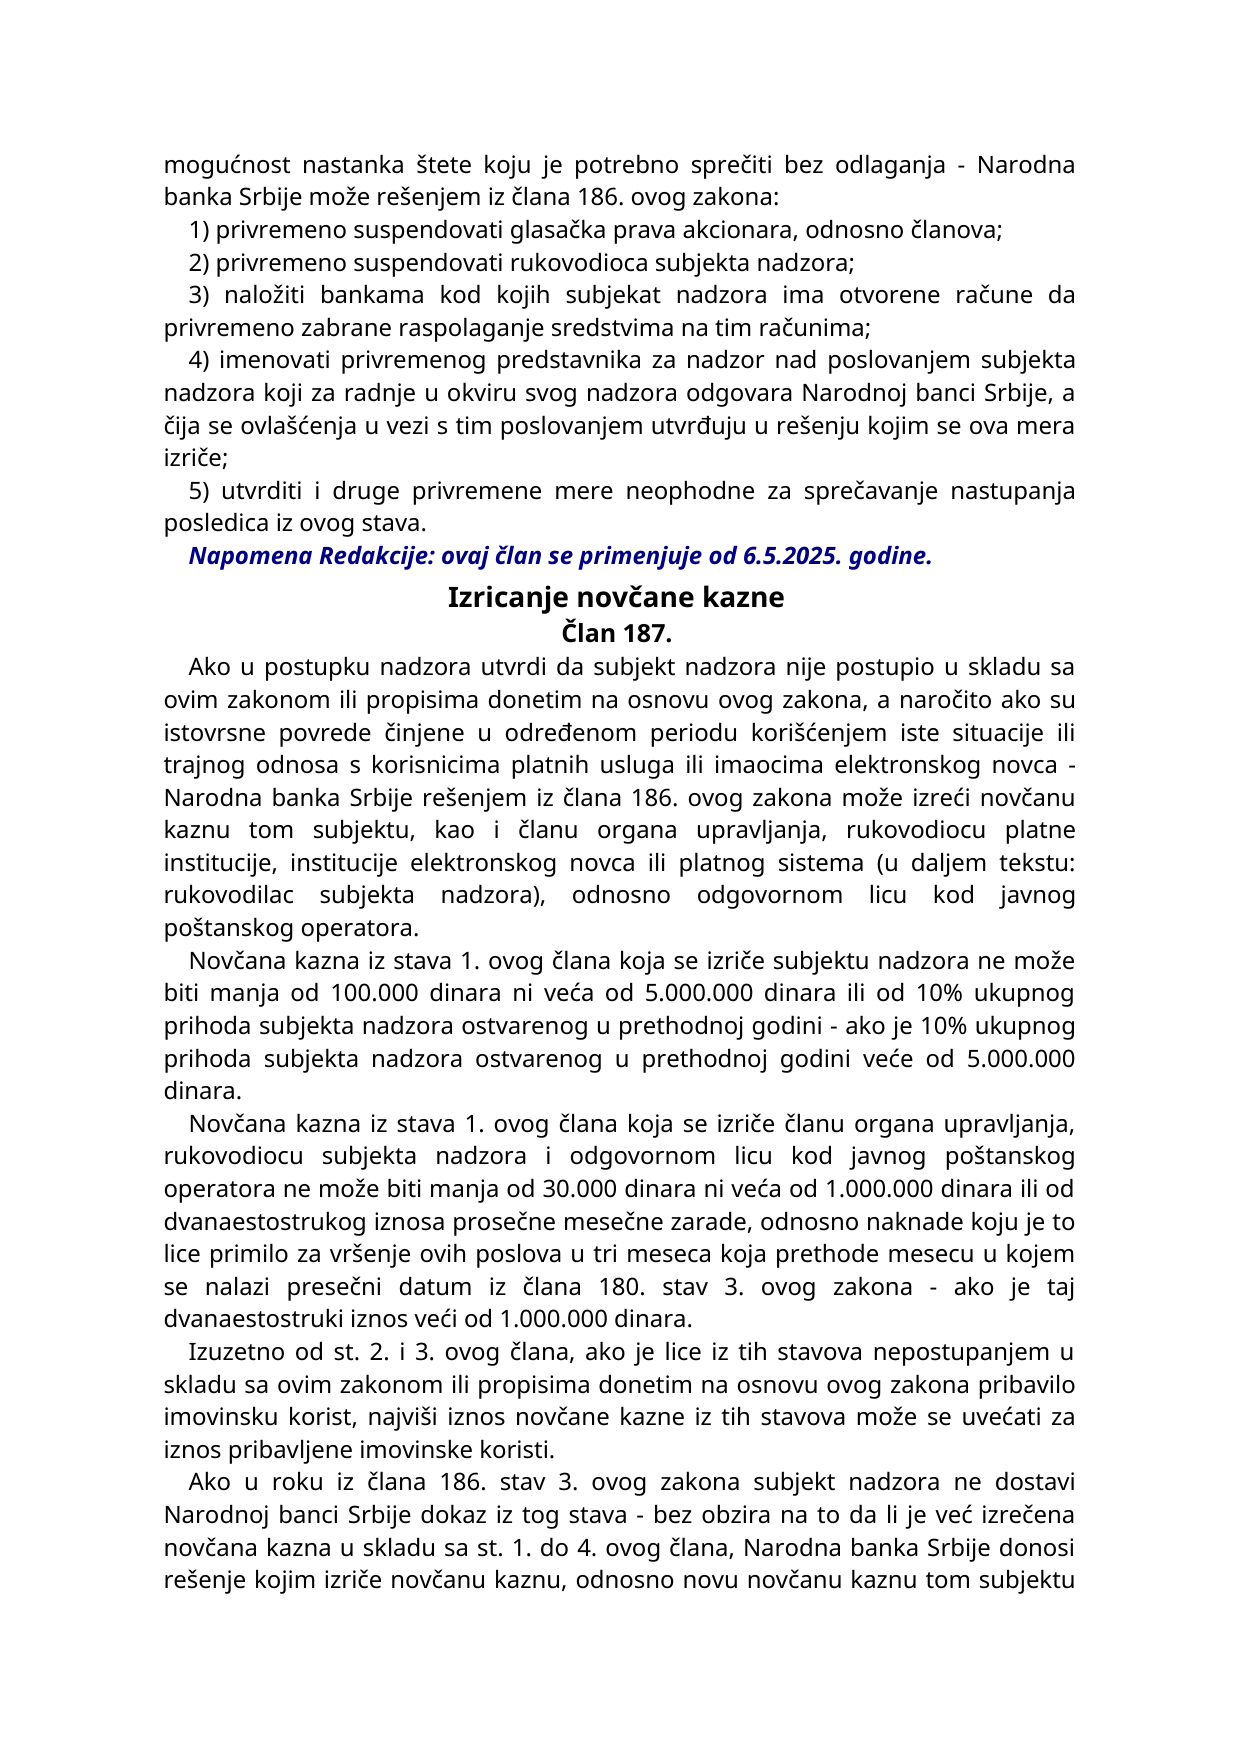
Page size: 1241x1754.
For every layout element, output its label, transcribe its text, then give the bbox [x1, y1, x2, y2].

text 2) privremeno suspendovati rukovodioca subjekta nadzora; [163, 245, 1077, 278]
text 1) privremeno suspendovati glasačka prava akcionara, odnosno članova; [163, 213, 1077, 245]
text 3) naložiti bankama kod kojih subjekat nadzora ima otvorene račune da privremeno zabrane raspolaganje sredstvima na tim računima; [163, 278, 1077, 343]
text Novčana kazna iz stava 1. ovog člana koja se izriče članu organa upravljanja, rukovodiocu subjekta nadzora i odgovornom licu kod javnog poštanskog operatora ne može biti manja od 30.000 dinara ni veća od 1.000.000 dinara ili od dvanaestostrukog iznosa prosečne mesečne zarade, odnosno naknade koju je to lice primilo za vršenje ovih poslova u tri meseca koja prethode mesecu u kojem se nalazi presečni datum iz člana 180. stav 3. ovog zakona - ako je taj dvanaestostruki iznos veći od 1.000.000 dinara. [163, 1107, 1077, 1335]
text Napomena Redakcije: ovaj član se primenjuje od 6.5.2025. godine. [163, 539, 1077, 571]
text Ako u roku iz člana 186. stav 3. ovog zakona subjekt nadzora ne dostavi Narodnoj banci Srbije dokaz iz tog stava - bez obzira na to da li je već izrečena novčana kazna u skladu sa st. 1. do 4. ovog člana, Narodna banka Srbije donosi rešenje kojim izriče novčanu kaznu, odnosno novu novčanu kaznu tom subjektu [163, 1465, 1077, 1596]
text Novčana kazna iz stava 1. ovog člana koja se izriče subjektu nadzora ne može biti manja od 100.000 dinara ni veća od 5.000.000 dinara ili od 10% ukupnog prihoda subjekta nadzora ostvarenog u prethodnoj godini - ako je 10% ukupnog prihoda subjekta nadzora ostvarenog u prethodnoj godini veće od 5.000.000 dinara. [163, 943, 1077, 1107]
text 5) utvrditi i druge privremene mere neophodne za sprečavanje nastupanja posledica iz ovog stava. [163, 474, 1077, 539]
text 4) imenovati privremenog predstavnika za nadzor nad poslovanjem subjekta nadzora koji za radnje u okviru svog nadzora odgovara Narodnoj banci Srbije, a čija se ovlašćenja u vezi s tim poslovanjem utvrđuju u rešenju kojim se ova mera izriče; [163, 343, 1077, 474]
text Izuzetno od st. 2. i 3. ovog člana, ako je lice iz tih stavova nepostupanjem u skladu sa ovim zakonom ili propisima donetim na osnovu ovog zakona pribavilo imovinsku korist, najviši iznos novčane kazne iz tih stavova može se uvećati za iznos pribavljene imovinske koristi. [163, 1335, 1077, 1465]
text Ako u postupku nadzora utvrdi da subjekt nadzora nije postupio u skladu sa ovim zakonom ili propisima donetim na osnovu ovog zakona, a naročito ako su istovrsne povrede činjene u određenom periodu korišćenjem iste situacije ili trajnog odnosa s korisnicima platnih usluga ili imaocima elektronskog novca - Narodna banka Srbije rešenjem iz člana 186. ovog zakona može izreći novčanu kaznu tom subjektu, kao i članu organa upravljanja, rukovodiocu platne institucije, institucije elektronskog novca ili platnog sistema (u daljem tekstu: rukovodilac subjekta nadzora), odnosno odgovornom licu kod javnog poštanskog operatora. [163, 650, 1077, 943]
text Član 187. ﻿ [148, 616, 1093, 650]
text Izricanje novčane kazne [148, 578, 1093, 616]
text mogućnost nastanka štete koju je potrebno sprečiti bez odlaganja - Narodna banka Srbije može rešenjem iz člana 186. ovog zakona: [163, 148, 1077, 213]
